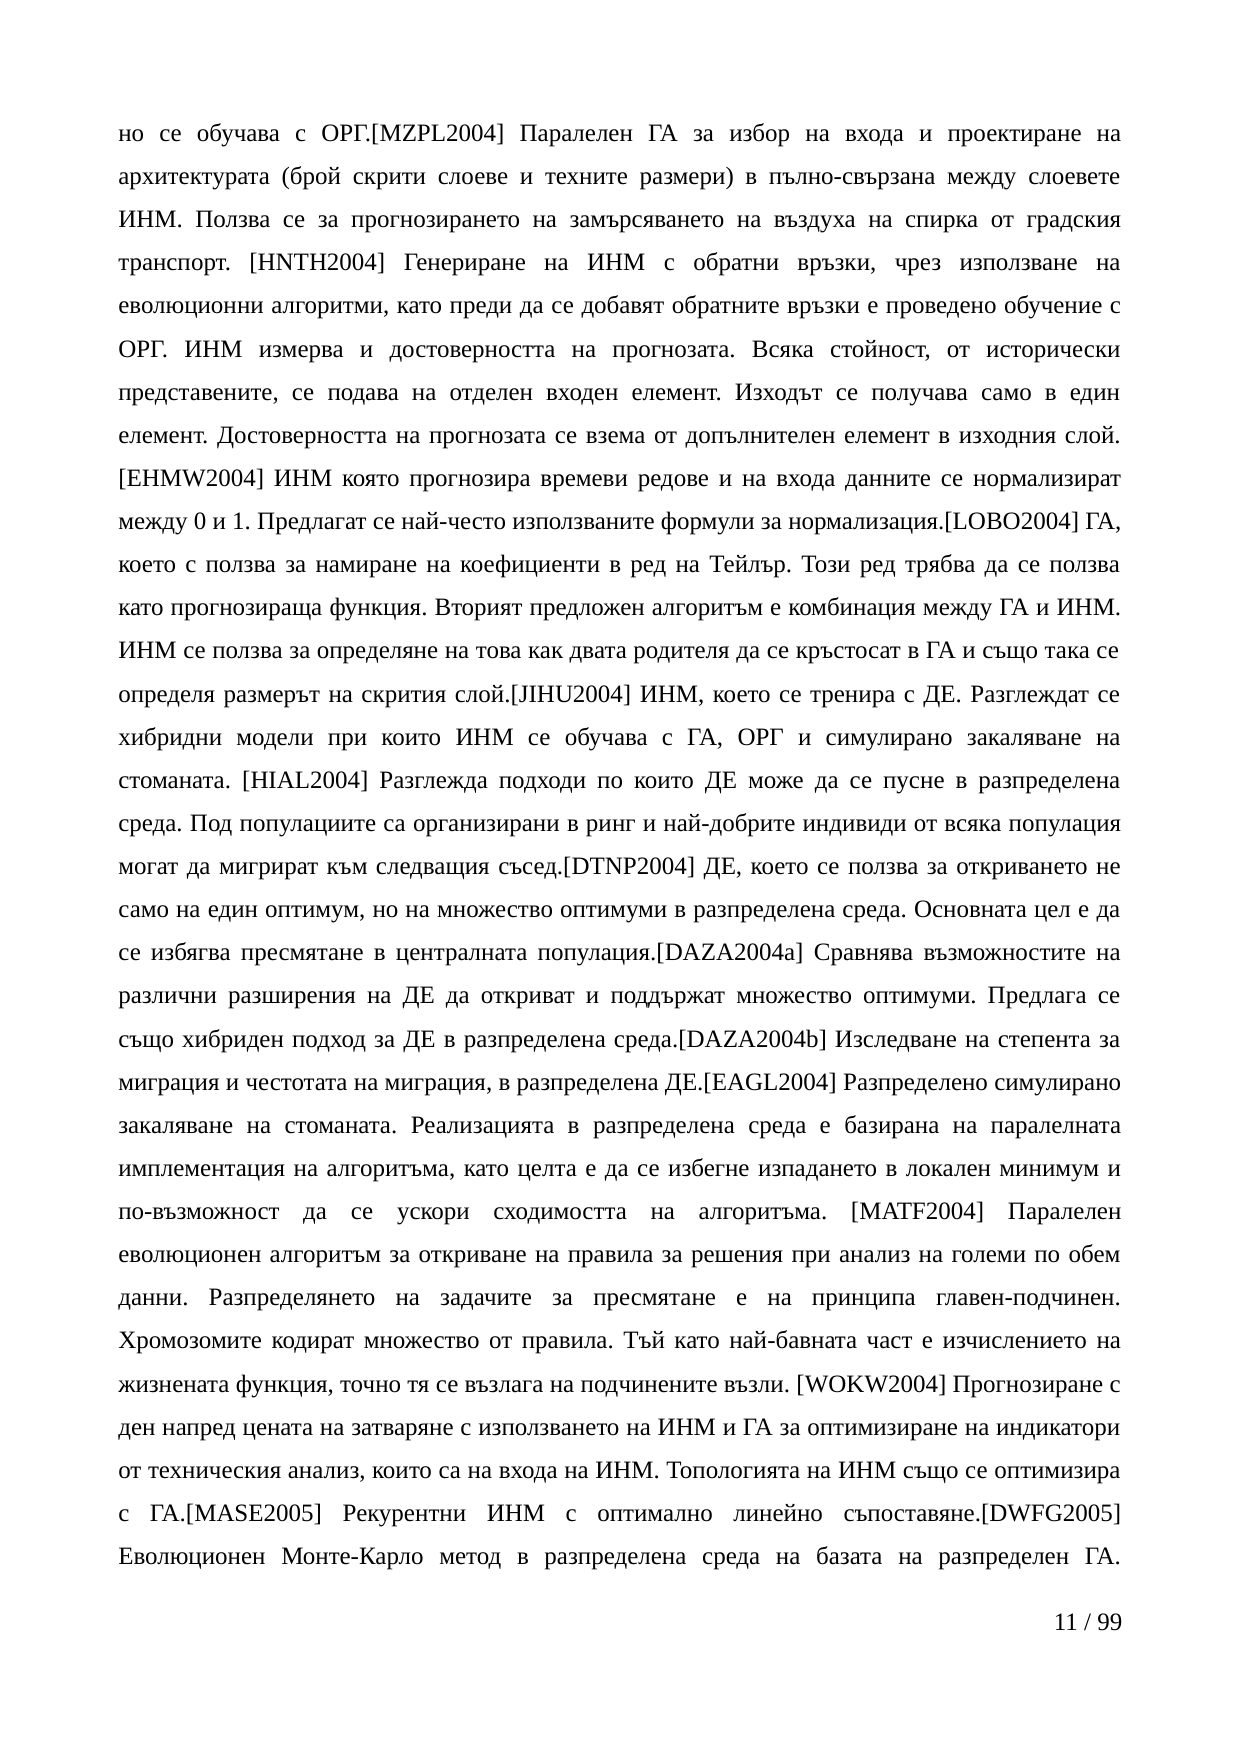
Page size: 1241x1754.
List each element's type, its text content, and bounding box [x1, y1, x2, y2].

text но се обучава с ОРГ.[MZPL2004] Паралелен ГА за избор на входа и проектиране на архитектурата (брой скрити слоеве и техните размери) в пълно-свързана между слоевете ИНМ. Ползва се за прогнозирането на замърсяването на въздуха на спирка от градския транспорт. [HNTH2004] Генериране на ИНМ с обратни връзки, чрез използване на еволюционни алгоритми, като преди да се добавят обратните връзки е проведено обучение с ОРГ. ИНМ измерва и достоверността на прогнозата. Всяка стойност, от исторически представените, се подава на отделен входен елемент. Изходът се получава само в един елемент. Достоверността на прогнозата се взема от допълнителен елемент в изходния слой.[EHMW2004] ИНМ която прогнозира времеви редове и на входа данните се нормализират между 0 и 1. Предлагат се най-често използваните формули за нормализация.[LOBO2004] ГА, което с ползва за намиране на коефициенти в ред на Тейлър. Този ред трябва да се ползва като прогнозираща функция. Вторият предложен алгоритъм е комбинация между ГА и ИНМ. ИНМ се ползва за определяне на това как двата родителя да се кръстосат в ГА и също така се определя размерът на скрития слой.[JIHU2004] ИНМ, което се тренира с ДЕ. Разглеждат се хибридни модели при които ИНМ се обучава с ГА, ОРГ и симулирано закаляване на стоманата. [HIAL2004] Разглежда подходи по които ДЕ може да се пусне в разпределена среда. Под популациите са организирани в ринг и най-добрите индивиди от всяка популация могат да мигрират към следващия съсед.[DTNP2004] ДЕ, което се ползва за откриването не само на един оптимум, но на множество оптимуми в разпределена среда. Основната цел е да се избягва пресмятане в централната популация.[DAZA2004a] Сравнява възможностите на различни разширения на ДЕ да откриват и поддържат множество оптимуми. Предлага се също хибриден подход за ДЕ в разпределена среда.[DAZA2004b] Изследване на степента за миграция и честотата на миграция, в разпределена ДЕ.[EAGL2004] Разпределено симулирано закаляване на стоманата. Реализацията в разпределена среда е базирана на паралелната имплементация на алгоритъма, като целта е да се избегне изпадането в локален минимум и по-възможност да се ускори сходимостта на алгоритъма. [MATF2004] Паралелен еволюционен алгоритъм за откриване на правила за решения при анализ на големи по обем данни. Разпределянето на задачите за пресмятане е на принципа главен-подчинен. Хромозомите кодират множество от правила. Тъй като най-бавната част е изчислението на жизнената функция, точно тя се възлага на подчинените възли. [WOKW2004] Прогнозиране с ден напред цената на затваряне с използването на ИНМ и ГА за оптимизиране на индикатори от техническия анализ, които са на входа на ИНМ. Топологията на ИНМ също се оптимизира с ГА.[MASE2005] Рекурентни ИНМ с оптимално линейно съпоставяне.[DWFG2005] Еволюционен Монте-Карло метод в разпределена среда на базата на разпределен ГА. [118, 118, 1122, 1570]
